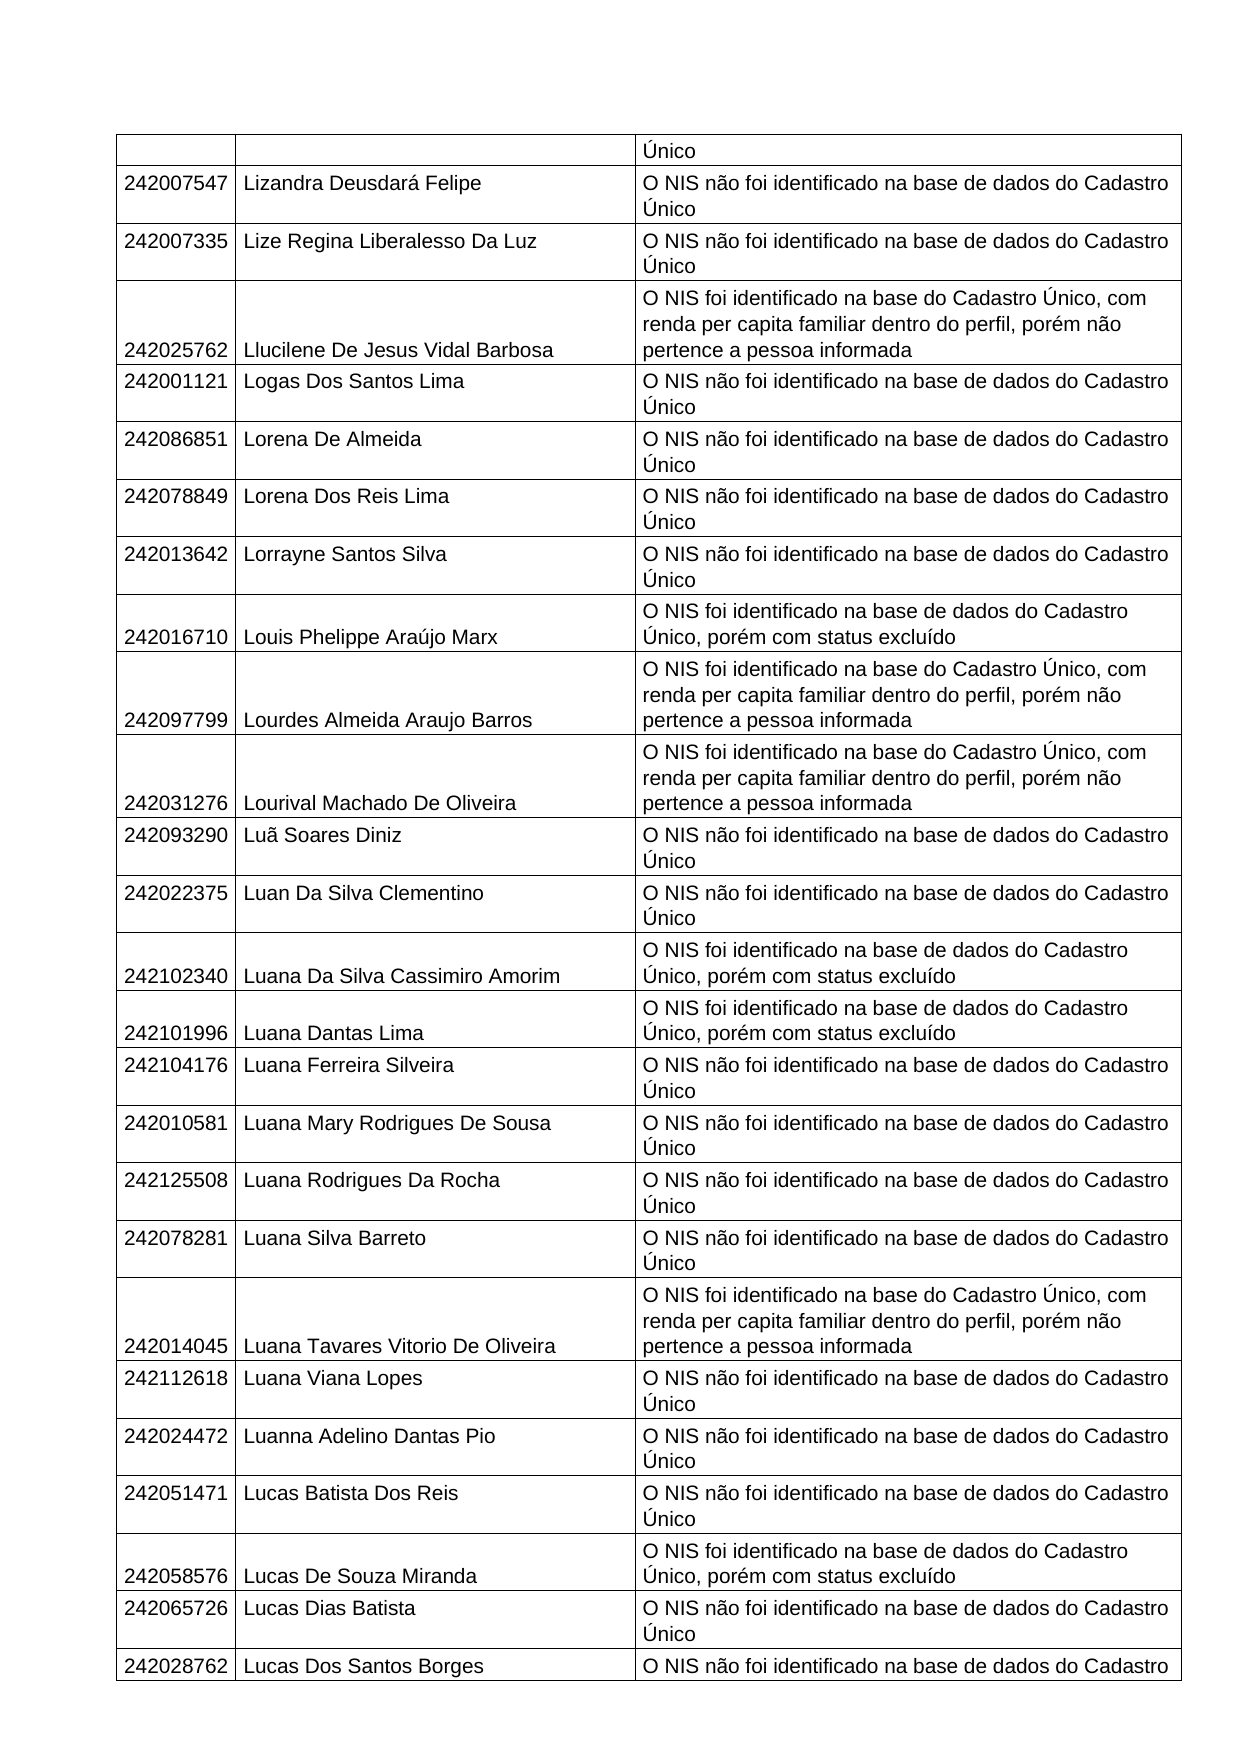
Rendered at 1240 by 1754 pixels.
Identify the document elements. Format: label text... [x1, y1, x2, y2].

table_cell O NIS não foi identificado na base de dados do Cadastro Único [636, 224, 1181, 280]
table_cell O NIS não foi identificado na base de dados do Cadastro Único [636, 1221, 1181, 1277]
table_cell Luana Viana Lopes [236, 1361, 635, 1418]
table_cell O NIS foi identificado na base do Cadastro Único, com renda per capita familiar dentro do perfil, porém não pertence a pessoa informada [636, 652, 1181, 734]
table_cell O NIS não foi identificado na base de dados do Cadastro [636, 1649, 1181, 1680]
table_cell O NIS não foi identificado na base de dados do Cadastro Único [636, 818, 1181, 875]
table_cell 242058576 [117, 1534, 235, 1590]
table_cell O NIS foi identificado na base do Cadastro Único, com renda per capita familiar dentro do perfil, porém não pertence a pessoa informada [636, 735, 1181, 817]
table_cell O NIS foi identificado na base do Cadastro Único, com renda per capita familiar dentro do perfil, porém não pertence a pessoa informada [636, 1278, 1181, 1360]
table_cell 242014045 [117, 1278, 235, 1360]
table_cell 242104176 [117, 1048, 235, 1105]
table_cell Lorrayne Santos Silva [236, 537, 635, 593]
table_cell O NIS foi identificado na base de dados do Cadastro Único, porém com status excluído [636, 595, 1181, 651]
table_cell O NIS foi identificado na base de dados do Cadastro Único, porém com status excluído [636, 991, 1181, 1047]
table_cell O NIS não foi identificado na base de dados do Cadastro Único [636, 1361, 1181, 1418]
table_cell 242025762 [117, 281, 235, 363]
table_cell 242010581 [117, 1106, 235, 1162]
table_cell Logas Dos Santos Lima [236, 365, 635, 421]
table_cell O NIS foi identificado na base do Cadastro Único, com renda per capita familiar dentro do perfil, porém não pertence a pessoa informada [636, 281, 1181, 363]
table_cell Lucas Dias Batista [236, 1591, 635, 1648]
table_cell Llucilene De Jesus Vidal Barbosa [236, 281, 635, 363]
table_cell Luan Da Silva Clementino [236, 876, 635, 932]
table_cell 242024472 [117, 1419, 235, 1475]
table_cell Lourdes Almeida Araujo Barros [236, 652, 635, 734]
table_cell 242007335 [117, 224, 235, 280]
table_cell Luanna Adelino Dantas Pio [236, 1419, 635, 1475]
table_cell Lourival Machado De Oliveira [236, 735, 635, 817]
table_cell O NIS não foi identificado na base de dados do Cadastro Único [636, 166, 1181, 223]
table_cell 242078281 [117, 1221, 235, 1277]
table_cell 242016710 [117, 595, 235, 651]
table_cell Luana Dantas Lima [236, 991, 635, 1047]
table_cell 242078849 [117, 480, 235, 536]
table_cell Luana Silva Barreto [236, 1221, 635, 1277]
table_cell 242097799 [117, 652, 235, 734]
table_cell O NIS não foi identificado na base de dados do Cadastro Único [636, 422, 1181, 478]
table_cell O NIS foi identificado na base de dados do Cadastro Único, porém com status excluído [636, 1534, 1181, 1590]
table_cell Luana Tavares Vitorio De Oliveira [236, 1278, 635, 1360]
table_cell [236, 135, 635, 165]
table_cell 242001121 [117, 365, 235, 421]
table_cell 242093290 [117, 818, 235, 875]
table_cell 242086851 [117, 422, 235, 478]
table_cell O NIS não foi identificado na base de dados do Cadastro Único [636, 537, 1181, 593]
table_cell O NIS não foi identificado na base de dados do Cadastro Único [636, 876, 1181, 932]
table_cell Luana Da Silva Cassimiro Amorim [236, 933, 635, 990]
table_cell 242013642 [117, 537, 235, 593]
table_cell Luã Soares Diniz [236, 818, 635, 875]
table_cell Luana Rodrigues Da Rocha [236, 1163, 635, 1220]
table_cell O NIS não foi identificado na base de dados do Cadastro Único [636, 1476, 1181, 1533]
table_cell Lucas Batista Dos Reis [236, 1476, 635, 1533]
table_cell Lizandra Deusdará Felipe [236, 166, 635, 223]
table_cell 242065726 [117, 1591, 235, 1648]
table_cell 242031276 [117, 735, 235, 817]
table_cell O NIS não foi identificado na base de dados do Cadastro Único [636, 365, 1181, 421]
table_cell 242022375 [117, 876, 235, 932]
table_cell O NIS não foi identificado na base de dados do Cadastro Único [636, 1163, 1181, 1220]
table_cell O NIS não foi identificado na base de dados do Cadastro Único [636, 1048, 1181, 1105]
table_cell O NIS não foi identificado na base de dados do Cadastro Único [636, 480, 1181, 536]
table_cell Lucas De Souza Miranda [236, 1534, 635, 1590]
table_cell 242101996 [117, 991, 235, 1047]
table_cell 242007547 [117, 166, 235, 223]
table_cell Luana Mary Rodrigues De Sousa [236, 1106, 635, 1162]
table_cell [117, 135, 235, 165]
table_cell O NIS não foi identificado na base de dados do Cadastro Único [636, 1419, 1181, 1475]
table_cell Lize Regina Liberalesso Da Luz [236, 224, 635, 280]
table_cell O NIS não foi identificado na base de dados do Cadastro Único [636, 1591, 1181, 1648]
table_cell O NIS não foi identificado na base de dados do Cadastro Único [636, 1106, 1181, 1162]
table_cell Único [636, 135, 1181, 165]
table_cell 242028762 [117, 1649, 235, 1680]
table_cell 242125508 [117, 1163, 235, 1220]
table_cell O NIS foi identificado na base de dados do Cadastro Único, porém com status excluído [636, 933, 1181, 990]
table_cell 242051471 [117, 1476, 235, 1533]
table_cell Luana Ferreira Silveira [236, 1048, 635, 1105]
table_cell Lorena Dos Reis Lima [236, 480, 635, 536]
table_cell 242112618 [117, 1361, 235, 1418]
table_cell 242102340 [117, 933, 235, 990]
table_cell Lucas Dos Santos Borges [236, 1649, 635, 1680]
table_cell Louis Phelippe Araújo Marx [236, 595, 635, 651]
table_cell Lorena De Almeida [236, 422, 635, 478]
